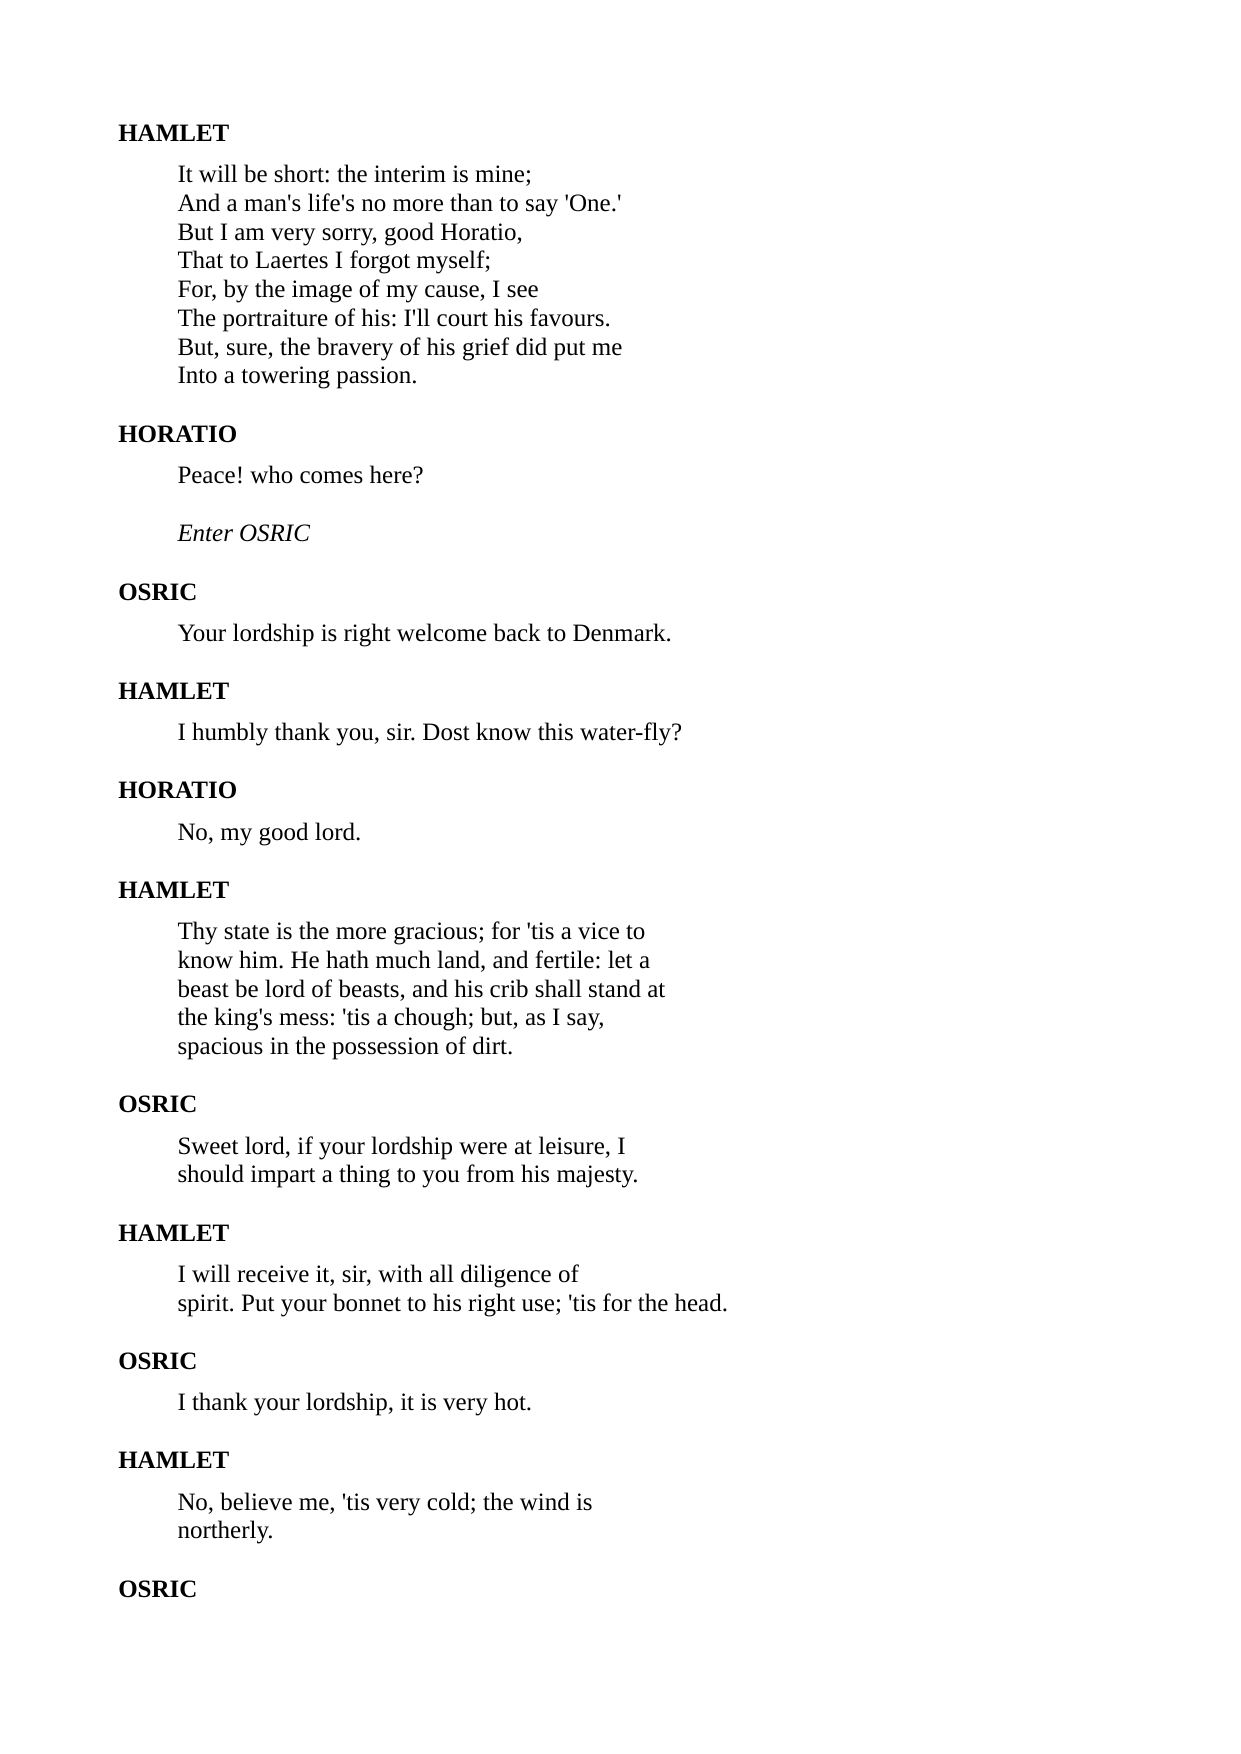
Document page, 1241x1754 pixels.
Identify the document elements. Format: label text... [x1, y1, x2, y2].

text HORATIO [118, 419, 1122, 448]
text HAMLET [118, 676, 1122, 705]
text HAMLET [118, 875, 1122, 904]
text I will receive it, sir, with all diligence of spirit. Put your bonnet to his right use; 'tis for the head. [177, 1259, 1063, 1316]
text OSRIC [118, 1574, 1122, 1602]
text Thy state is the more gracious; for 'tis a vice to know him. He hath much land, and fertile: let a beast be lord of beasts, and his crib shall stand at the king's mess: 'tis a chough; but, as I say, spacious in the possession of dirt. [177, 916, 1063, 1060]
text Sweet lord, if your lordship were at leisure, I should impart a thing to you from his majesty. [177, 1131, 1063, 1188]
text OSRIC [118, 1089, 1122, 1118]
text HORATIO [118, 776, 1122, 804]
text HAMLET [118, 1445, 1122, 1474]
text Peace! who comes here? [177, 460, 1063, 489]
text No, believe me, 'tis very cold; the wind is northerly. [177, 1487, 1063, 1544]
text Enter OSRIC [177, 518, 1063, 547]
text I thank your lordship, it is very hot. [177, 1387, 1063, 1416]
text No, my good lord. [177, 817, 1063, 846]
text HAMLET [118, 118, 1122, 147]
text HAMLET [118, 1218, 1122, 1246]
text Your lordship is right welcome back to Denmark. [177, 618, 1063, 647]
text OSRIC [118, 1346, 1122, 1375]
text It will be short: the interim is mine; And a man's life's no more than to say 'One.' But I am very sorry, good Horatio, That to Laertes I forgot myself; For, by the image of my cause, I see The portraiture of his: I'll court his favours. But, sure, the bravery of his grief did put me Into a towering passion. [177, 159, 1063, 389]
text OSRIC [118, 577, 1122, 605]
text I humbly thank you, sir. Dost know this water-fly? [177, 717, 1063, 746]
